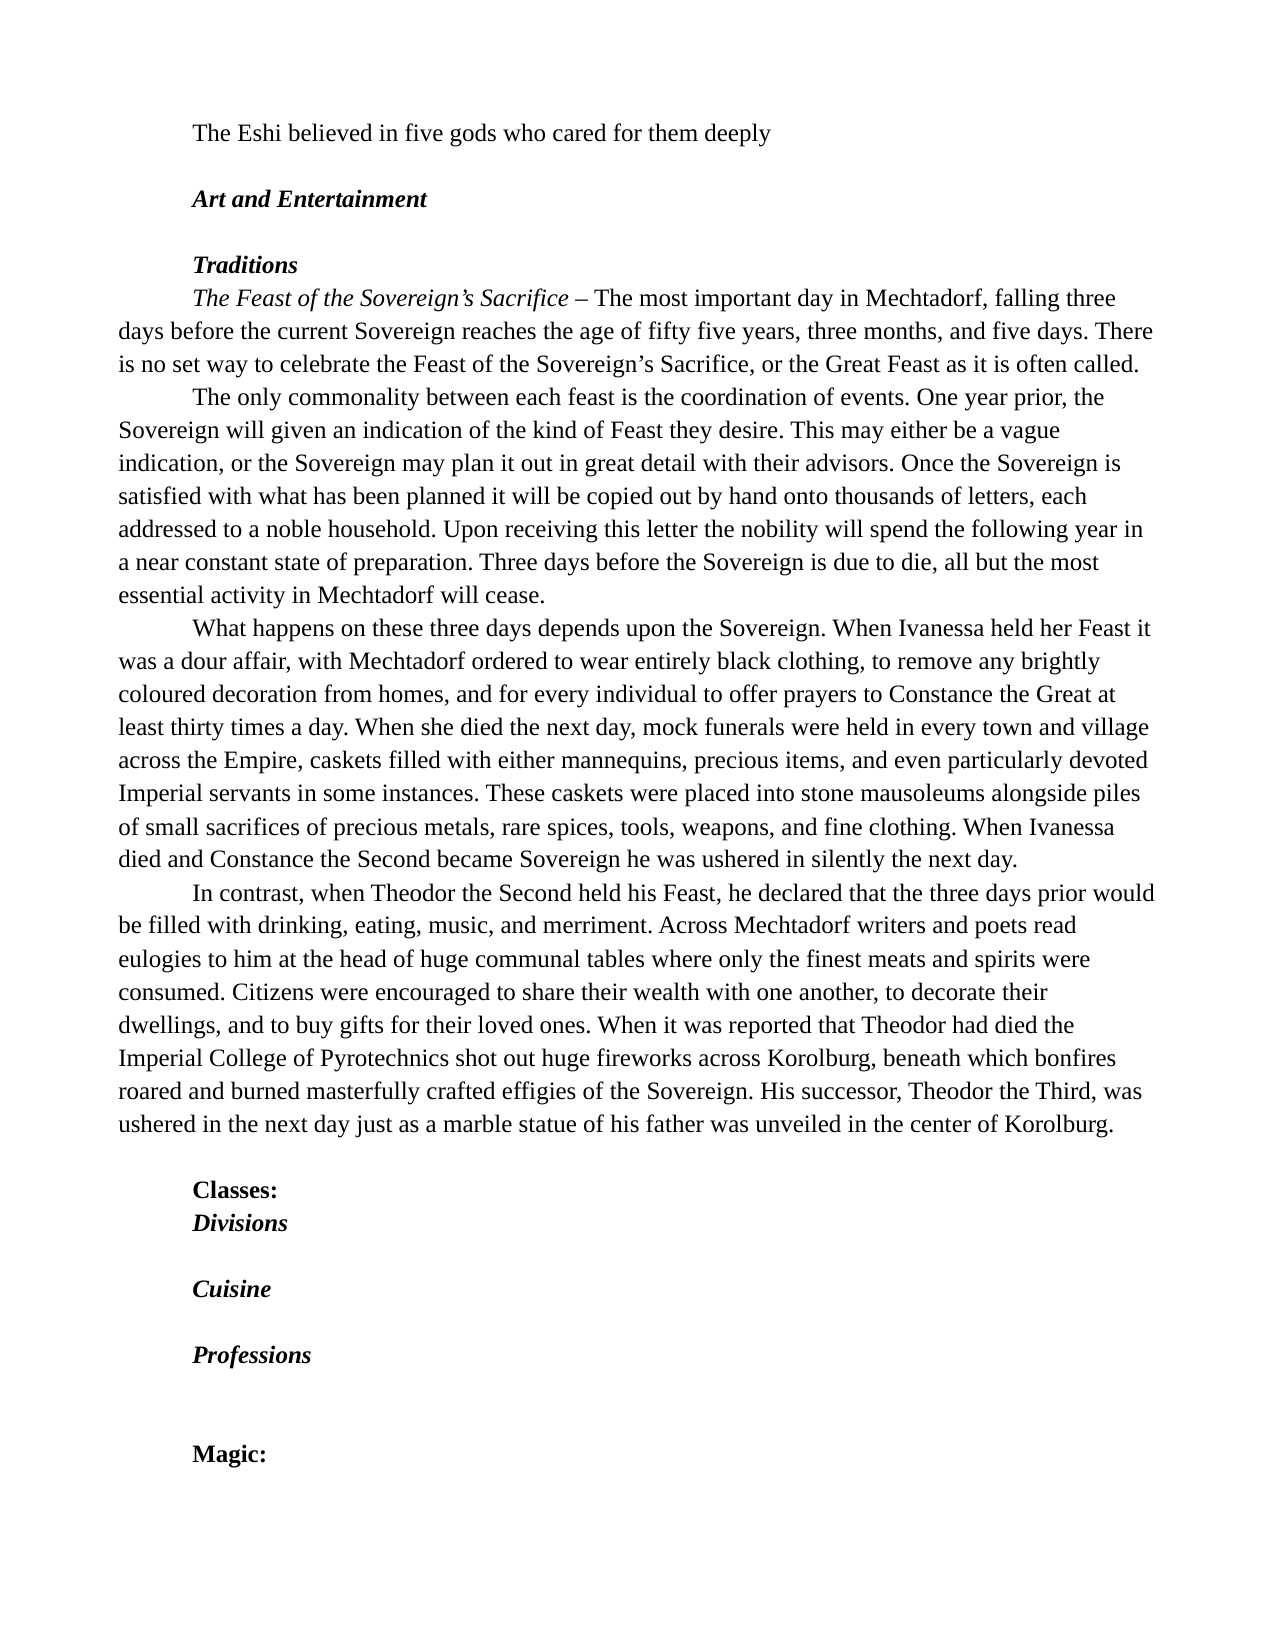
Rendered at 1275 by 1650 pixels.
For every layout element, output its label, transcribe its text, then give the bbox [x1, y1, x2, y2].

text The Eshi believed in five gods who cared for them deeply [118, 118, 1157, 147]
text Magic: [118, 1439, 1157, 1468]
text Professions [118, 1340, 1157, 1369]
text What happens on these three days depends upon the Sovereign. When Ivanessa held her Feast it was a dour affair, with Mechtadorf ordered to wear entirely black clothing, to remove any brightly coloured decoration from homes, and for every individual to offer prayers to Constance the Great at least thirty times a day. When she died the next day, mock funerals were held in every town and village across the Empire, caskets filled with either mannequins, precious items, and even particularly devoted Imperial servants in some instances. These caskets were placed into stone mausoleums alongside piles of small sacrifices of precious metals, rare spices, tools, weapons, and fine clothing. When Ivanessa died and Constance the Second became Sovereign he was ushered in silently the next day. [118, 613, 1157, 873]
text Divisions [118, 1208, 1157, 1237]
text Cuisine [118, 1274, 1157, 1303]
text The Feast of the Sovereign’s Sacrifice – The most important day in Mechtadorf, falling three days before the current Sovereign reaches the age of fifty five years, three months, and five days. There is no set way to celebrate the Feast of the Sovereign’s Sacrifice, or the Great Feast as it is often called. The only commonality between each feast is the coordination of events. One year prior, the Sovereign will given an indication of the kind of Feast they desire. This may either be a vague indication, or the Sovereign may plan it out in great detail with their advisors. Once the Sovereign is satisfied with what has been planned it will be copied out by hand onto thousands of letters, each addressed to a noble household. Upon receiving this letter the nobility will spend the following year in a near constant state of preparation. Three days before the Sovereign is due to die, all but the most essential activity in Mechtadorf will cease. [118, 283, 1157, 609]
text Traditions [118, 250, 1157, 279]
text Classes: [118, 1175, 1157, 1203]
text In contrast, when Theodor the Second held his Feast, he declared that the three days prior would be filled with drinking, eating, music, and merriment. Across Mechtadorf writers and poets read eulogies to him at the head of huge communal tables where only the finest meats and spirits were consumed. Citizens were encouraged to share their wealth with one another, to decorate their dwellings, and to buy gifts for their loved ones. When it was reported that Theodor had died the Imperial College of Pyrotechnics shot out huge fireworks across Korolburg, beneath which bonfires roared and burned masterfully crafted effigies of the Sovereign. His successor, Theodor the Third, was ushered in the next day just as a marble statue of his father was unveiled in the center of Korolburg. [118, 878, 1157, 1137]
text Art and Entertainment [118, 184, 1157, 213]
